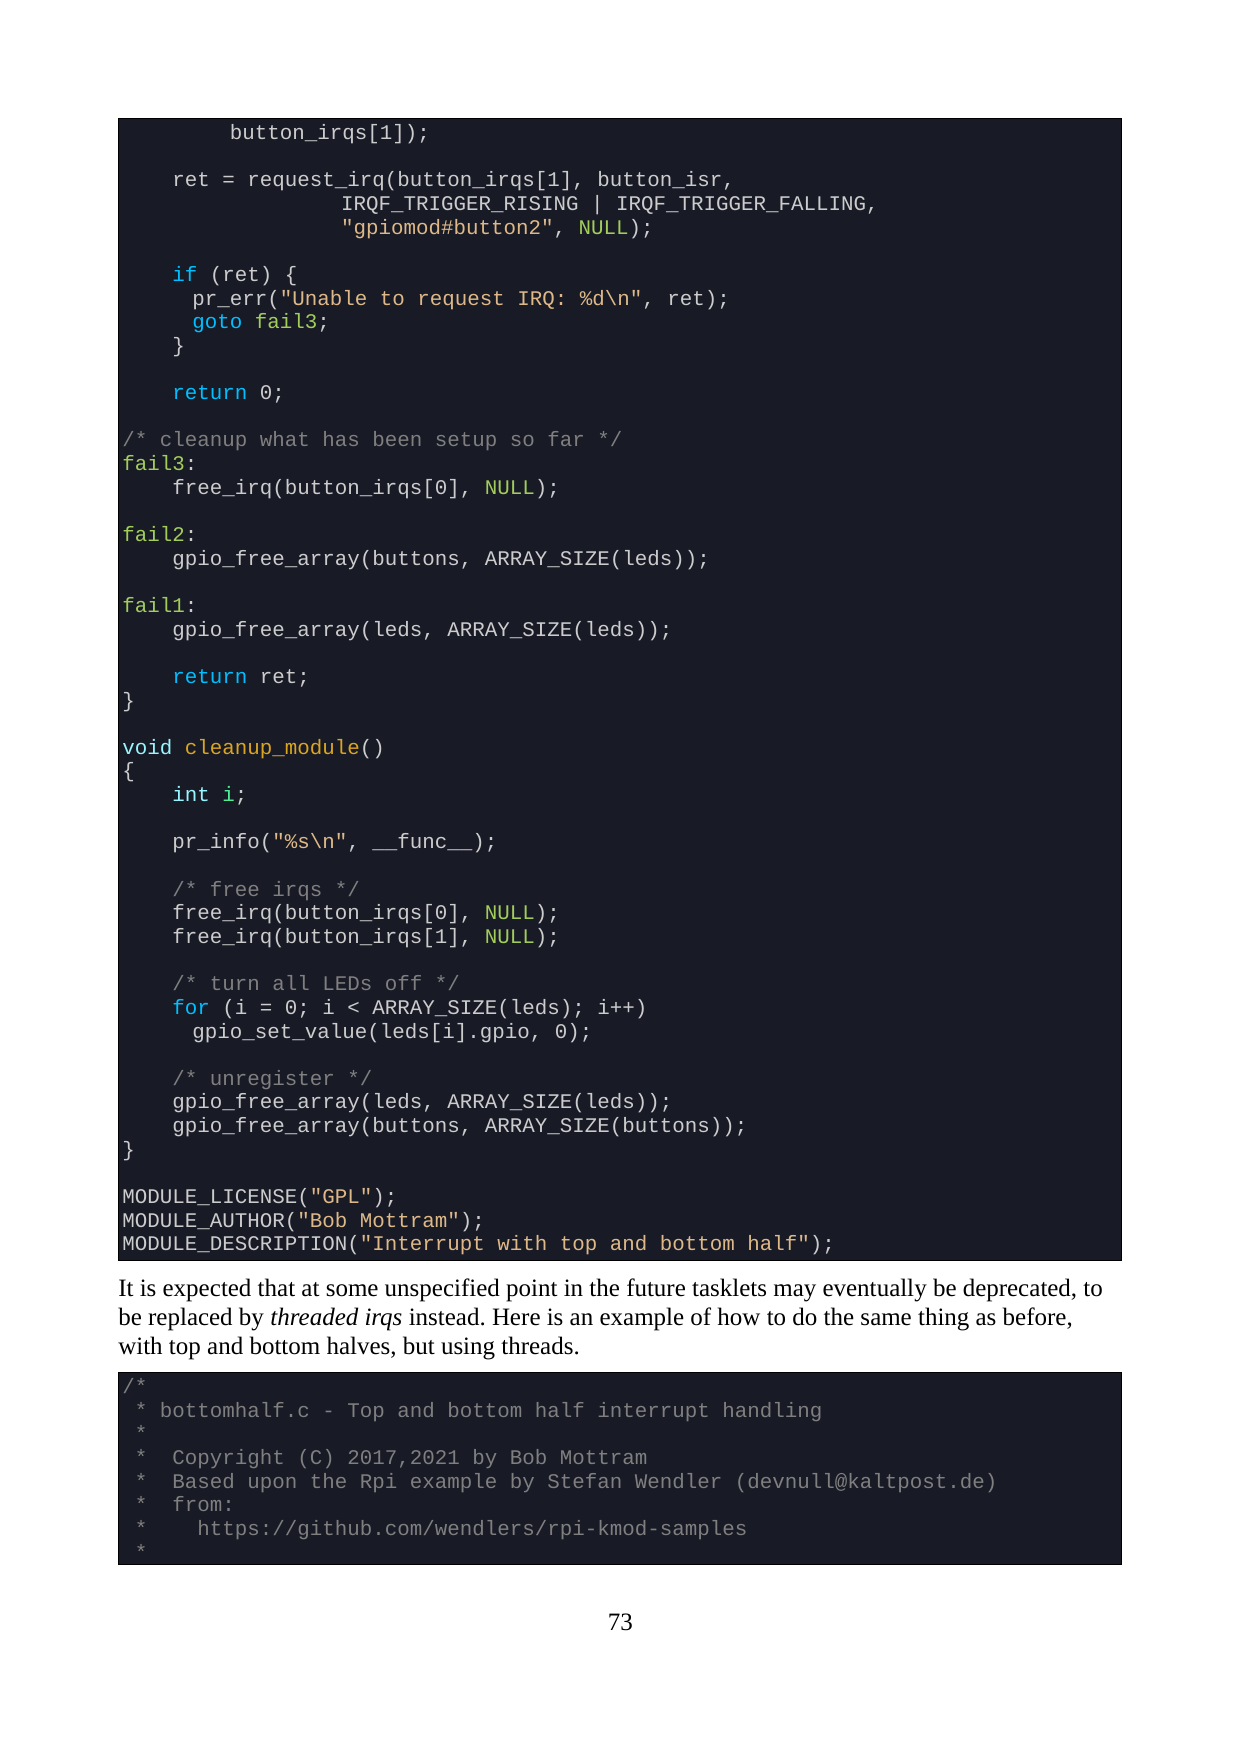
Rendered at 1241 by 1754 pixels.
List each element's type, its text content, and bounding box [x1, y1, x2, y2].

text return 0; [119, 378, 1121, 402]
text } [119, 331, 1121, 354]
text gpio_free_array(leds, ARRAY_SIZE(leds)); [119, 1088, 1121, 1111]
text IRQF_TRIGGER_RISING | IRQF_TRIGGER_FALLING, [119, 189, 1121, 213]
text * from: [119, 1490, 1121, 1514]
text * bottomhalf.c - Top and bottom half interrupt handling [119, 1396, 1121, 1419]
text /* unregister */ [119, 1064, 1121, 1088]
text goto fail3; [119, 307, 1121, 331]
text for (i = 0; i < ARRAY_SIZE(leds); i++) [119, 993, 1121, 1017]
text MODULE_DESCRIPTION("Interrupt with top and bottom half"); [119, 1229, 1121, 1260]
text "gpiomod#button2", NULL); [119, 213, 1121, 236]
text int i; [119, 780, 1121, 804]
text It is expected that at some unspecified point in the future tasklets may eventually be deprecated, to be replaced by threaded irqs instead. Here is an example of how to do the same thing as before, with top and bottom halves, but using threads. [118, 1273, 1122, 1360]
text } [119, 686, 1121, 709]
text gpio_free_array(buttons, ARRAY_SIZE(leds)); [119, 544, 1121, 567]
text * Based upon the Rpi example by Stefan Wendler (devnull@kaltpost.de) [119, 1467, 1121, 1490]
text MODULE_LICENSE("GPL"); [119, 1182, 1121, 1206]
text * Copyright (C) 2017,2021 by Bob Mottram [119, 1443, 1121, 1467]
text fail1: [119, 591, 1121, 615]
text gpio_free_array(leds, ARRAY_SIZE(leds)); [119, 615, 1121, 638]
text { [119, 757, 1121, 780]
text pr_info("%s\n", __func__); [119, 827, 1121, 851]
text MODULE_AUTHOR("Bob Mottram"); [119, 1206, 1121, 1229]
text /* cleanup what has been setup so far */ [119, 426, 1121, 449]
text fail2: [119, 520, 1121, 544]
text * [119, 1419, 1121, 1443]
text return ret; [119, 662, 1121, 686]
text free_irq(button_irqs[0], NULL); [119, 898, 1121, 922]
text /* free irqs */ [119, 875, 1121, 898]
text * https://github.com/wendlers/rpi-kmod-samples [119, 1514, 1121, 1538]
text if (ret) { [119, 260, 1121, 284]
text fail3: [119, 449, 1121, 473]
text free_irq(button_irqs[1], NULL); [119, 922, 1121, 946]
text free_irq(button_irqs[0], NULL); [119, 473, 1121, 496]
text button_irqs[1]); [119, 119, 1121, 142]
text /* [119, 1373, 1121, 1396]
text pr_err("Unable to request IRQ: %d\n", ret); [119, 284, 1121, 307]
text void cleanup_module() [119, 733, 1121, 757]
text /* turn all LEDs off */ [119, 969, 1121, 993]
text gpio_free_array(buttons, ARRAY_SIZE(buttons)); [119, 1111, 1121, 1135]
text gpio_set_value(leds[i].gpio, 0); [119, 1017, 1121, 1040]
text } [119, 1135, 1121, 1158]
text ret = request_irq(button_irqs[1], button_isr, [119, 165, 1121, 189]
text * [119, 1538, 1121, 1564]
